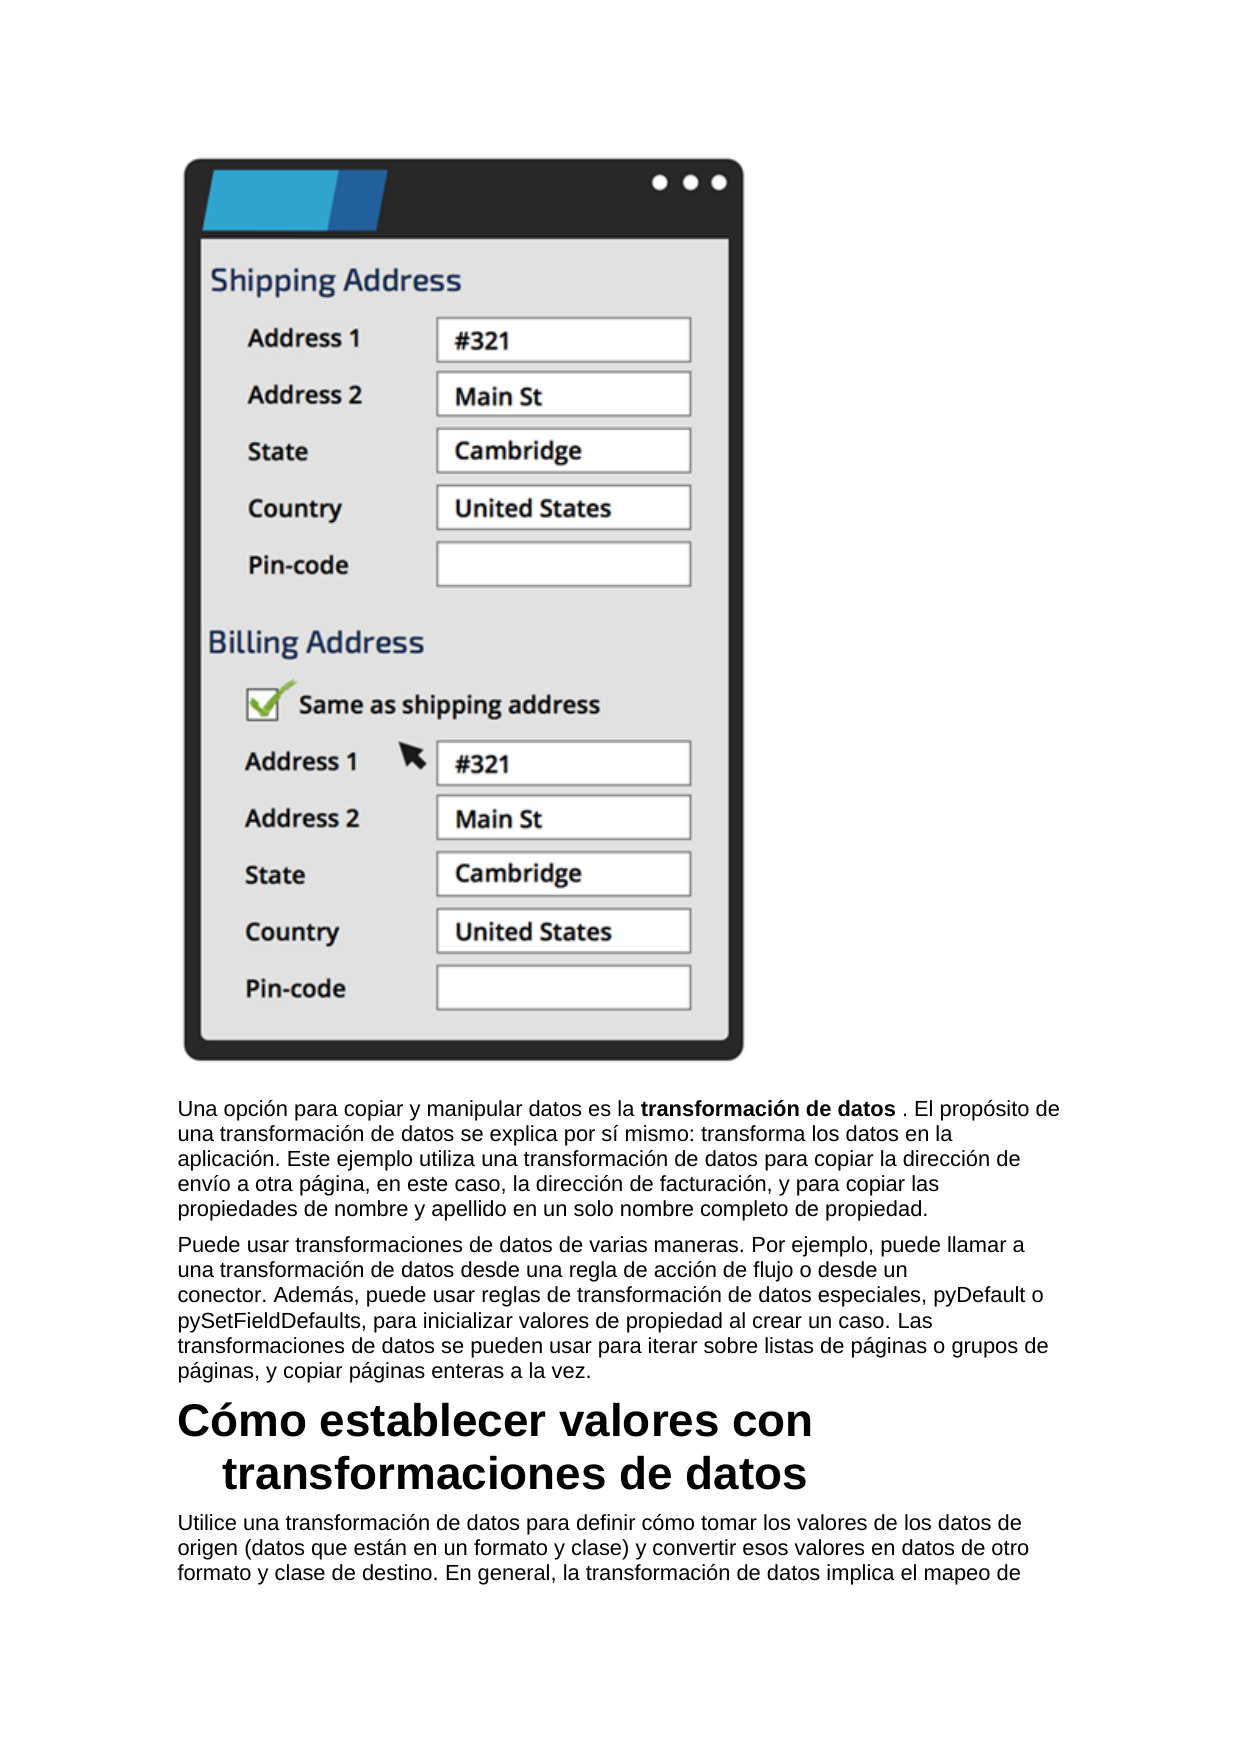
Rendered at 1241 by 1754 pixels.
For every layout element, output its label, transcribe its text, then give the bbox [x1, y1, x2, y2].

text Utilice una transformación de datos para definir cómo tomar los valores de los datos de origen (datos que están en un formato y clase) y convertir esos valores en datos de otro formato y clase de destino. En general, la transformación de datos implica el mapeo de [177, 1509, 1063, 1585]
subtitle Cómo establecer valores con transformaciones de datos [177, 1394, 1063, 1499]
text Una opción para copiar y manipular datos es la transformación de datos . El propósito de una transformación de datos se explica por sí mismo: transforma los datos en la aplicación. Este ejemplo utiliza una transformación de datos para copiar la dirección de envío a otra página, en este caso, la dirección de facturación, y para copiar las propiedades de nombre y apellido en un solo nombre completo de propiedad. [177, 1096, 1063, 1222]
picture [177, 147, 754, 1086]
text Puede usar transformaciones de datos de varias maneras. Por ejemplo, puede llamar a una transformación de datos desde una regla de acción de flujo o desde un conector. Además, puede usar reglas de transformación de datos especiales, pyDefault o pySetFieldDefaults, para inicializar valores de propiedad al crear un caso. Las transformaciones de datos se pueden usar para iterar sobre listas de páginas o grupos de páginas, y copiar páginas enteras a la vez. [177, 1232, 1063, 1383]
